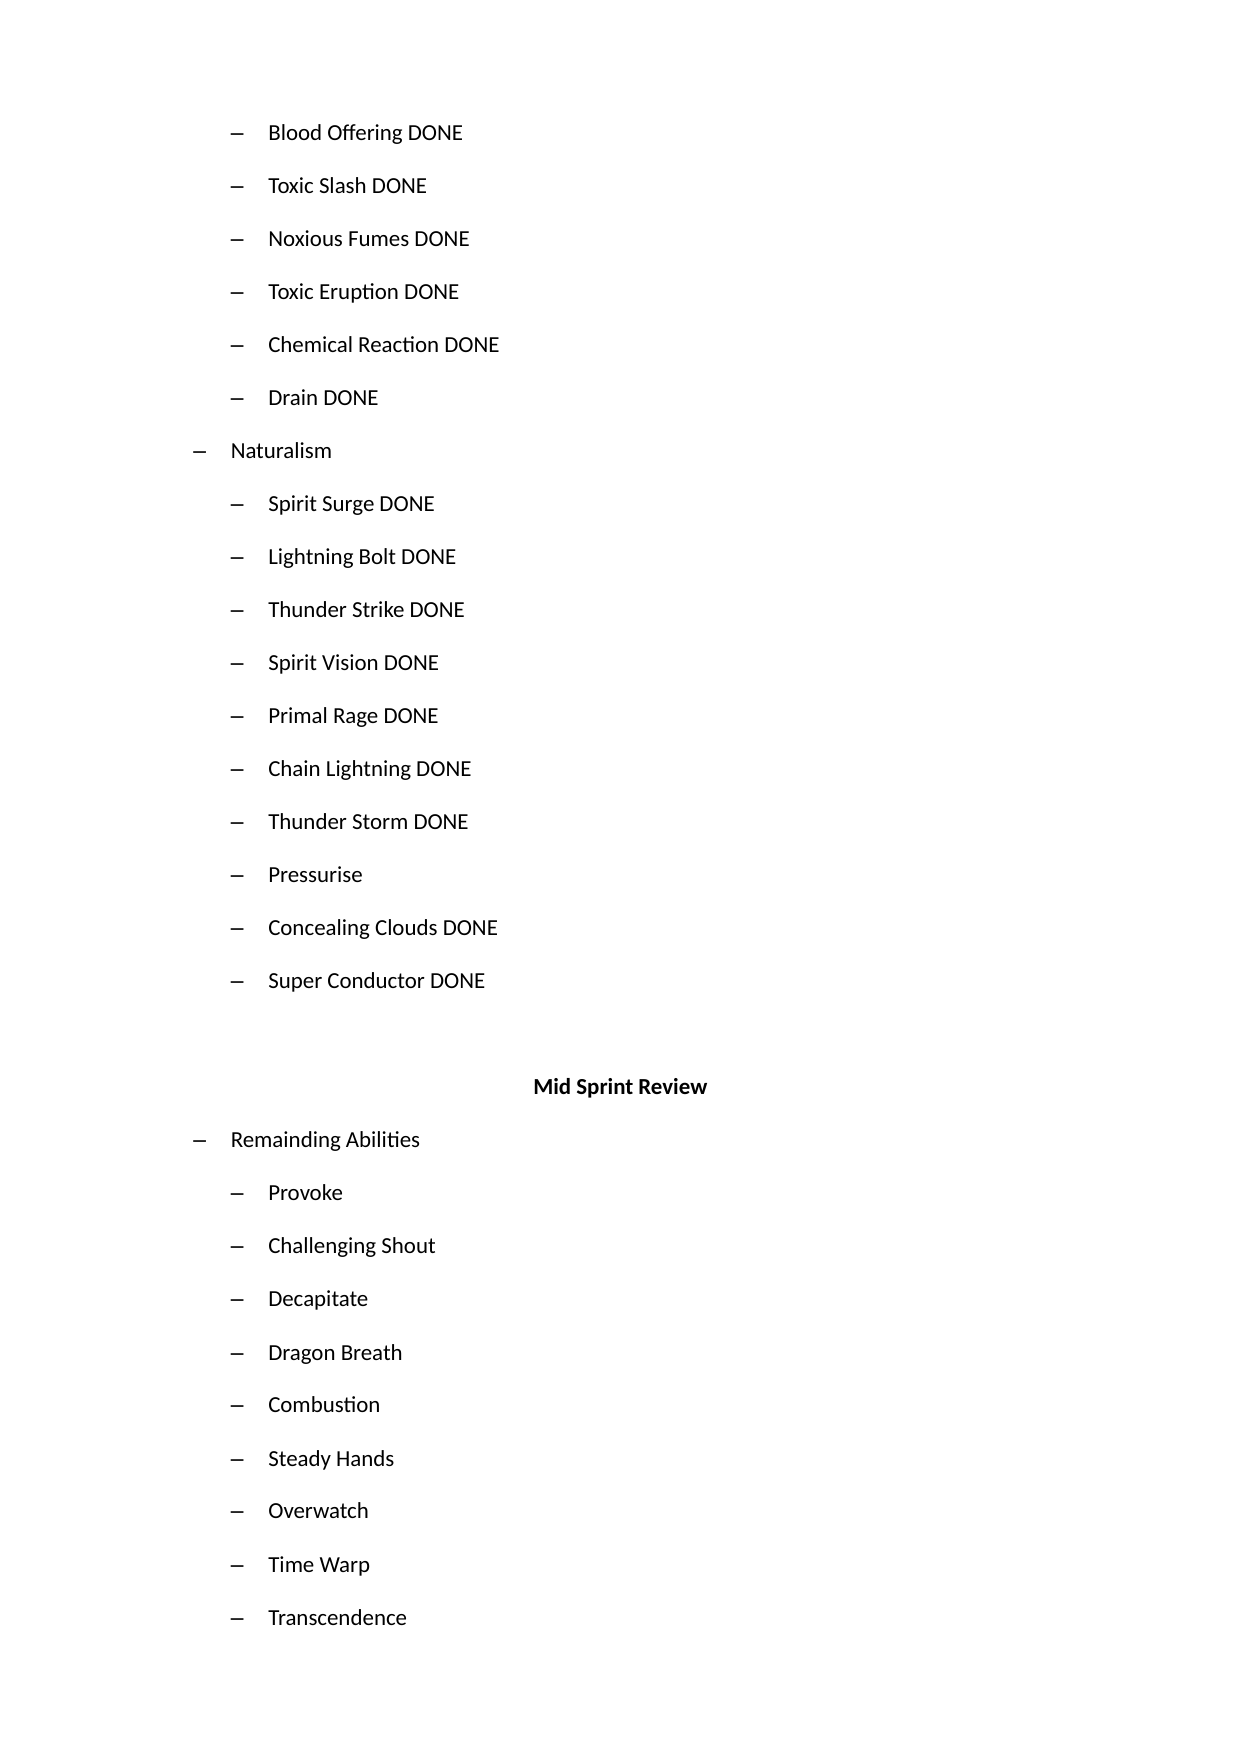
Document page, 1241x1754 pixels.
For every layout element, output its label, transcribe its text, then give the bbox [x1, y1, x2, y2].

text Mid Sprint Review [118, 1072, 1122, 1101]
list Drain DONE [231, 383, 1122, 411]
list Toxic Eruption DONE [231, 277, 1122, 305]
list Spirit Vision DONE [231, 648, 1122, 676]
list Blood Offering DONE [231, 118, 1122, 146]
list Naturalism [193, 436, 1122, 464]
list Primal Rage DONE [231, 701, 1122, 729]
list Toxic Slash DONE [231, 171, 1122, 199]
list Challenging Shout [231, 1232, 1122, 1259]
list Concealing Clouds DONE [231, 913, 1122, 941]
list Provoke [231, 1178, 1122, 1207]
list Noxious Fumes DONE [231, 224, 1122, 252]
list Combustion [231, 1391, 1122, 1419]
list Super Conductor DONE [231, 966, 1122, 994]
list Overwatch [231, 1497, 1122, 1525]
list Thunder Storm DONE [231, 807, 1122, 835]
list Dragon Breath [231, 1338, 1122, 1366]
list Decapitate [231, 1284, 1122, 1313]
list Lightning Bolt DONE [231, 542, 1122, 570]
list Transcendence [231, 1603, 1122, 1631]
list Remainding Abilities [193, 1126, 1122, 1153]
list Thunder Strike DONE [231, 595, 1122, 623]
list Time Warp [231, 1550, 1122, 1578]
list Chain Lightning DONE [231, 754, 1122, 782]
list Steady Hands [231, 1444, 1122, 1472]
list Chemical Reaction DONE [231, 330, 1122, 358]
list Spirit Surge DONE [231, 489, 1122, 517]
list Pressurise [231, 860, 1122, 888]
